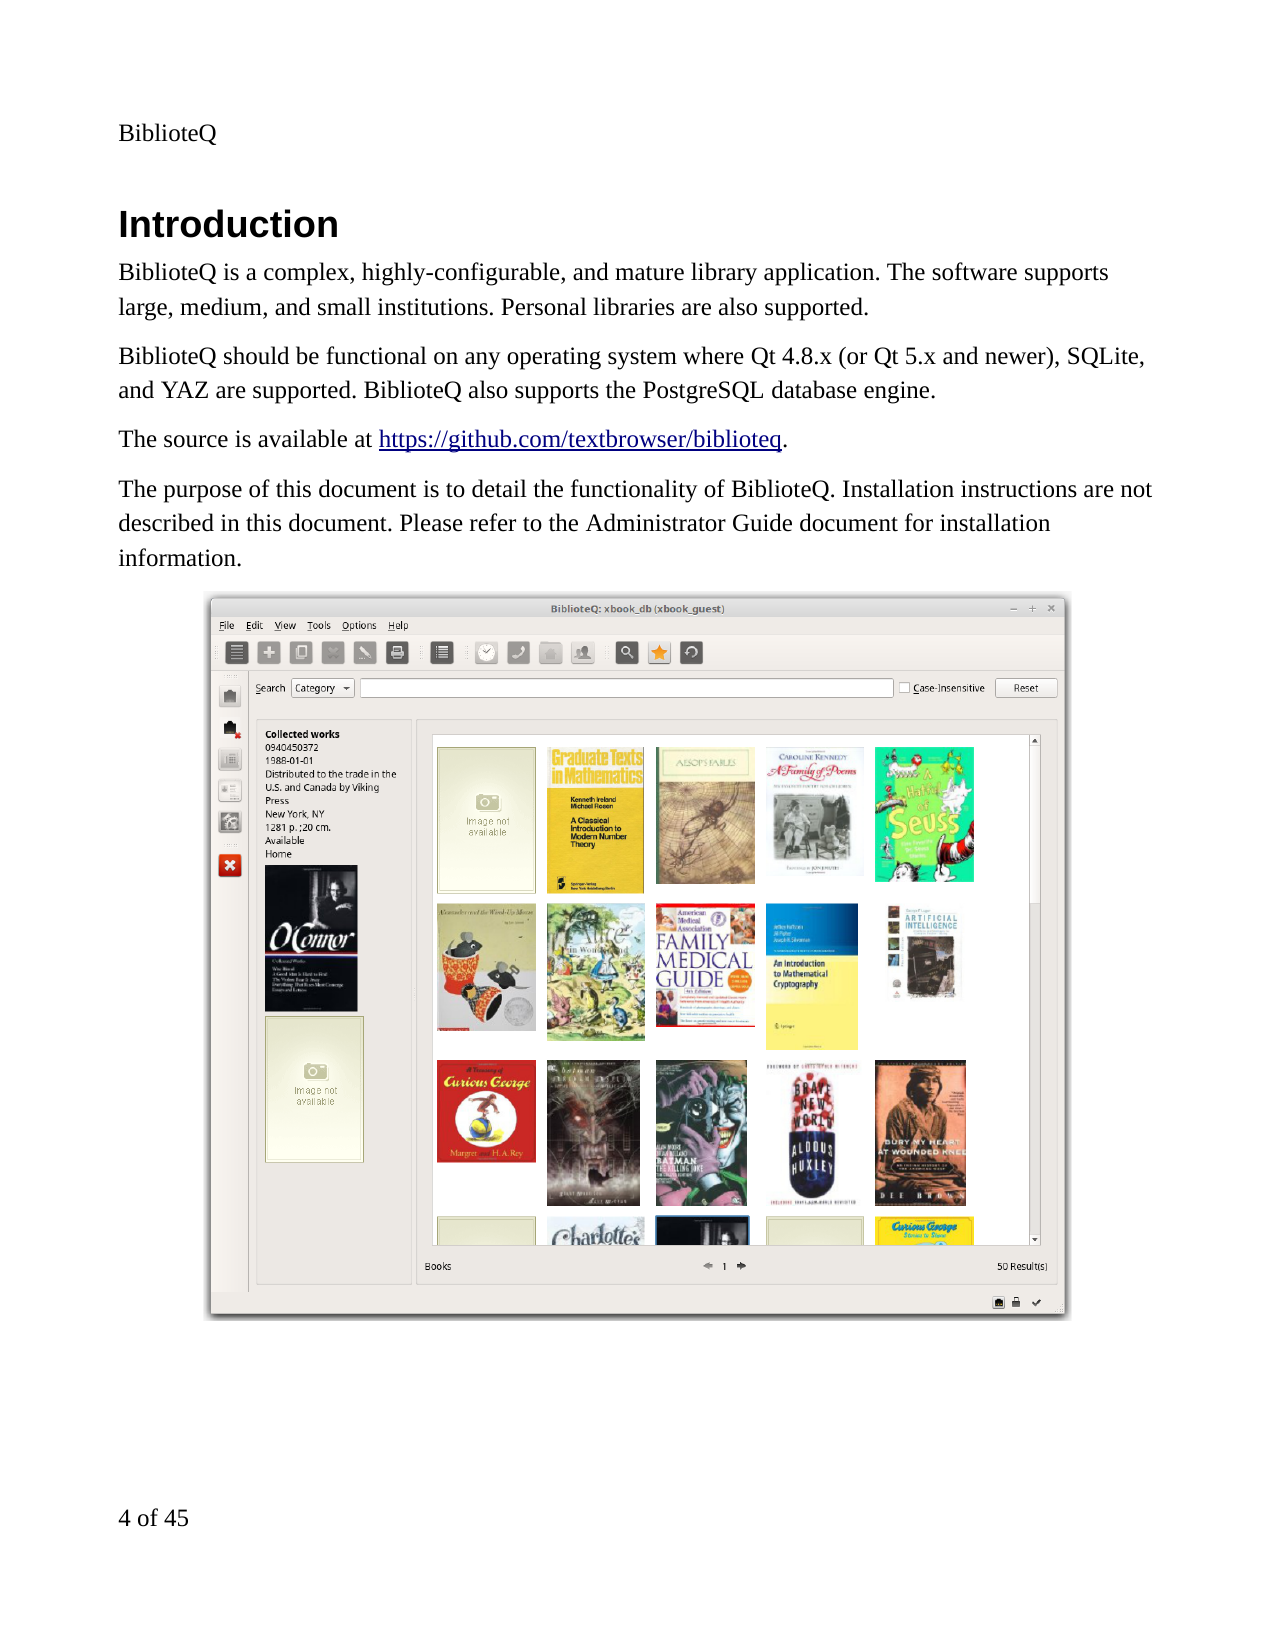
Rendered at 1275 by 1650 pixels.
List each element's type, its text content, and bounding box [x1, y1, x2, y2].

picture [203, 591, 1072, 1321]
subtitle Introduction [118, 201, 1157, 245]
text BiblioteQ should be functional on any operating system where Qt 4.8.x (or Qt 5.x and newer), SQLite, and YAZ are supported. BiblioteQ also supports the PostgreSQL database engine. [118, 341, 1157, 404]
text The source is available at https://github.com/textbrowser/biblioteq. [118, 424, 1157, 453]
text The purpose of this document is to detail the functionality of BiblioteQ. Installation instructions are not described in this document. Please refer to the Administrator Guide document for installation information. [118, 474, 1157, 571]
text BiblioteQ is a complex, highly-configurable, and mature library application. The software supports large, medium, and small institutions. Personal libraries are also supported. [118, 257, 1157, 321]
